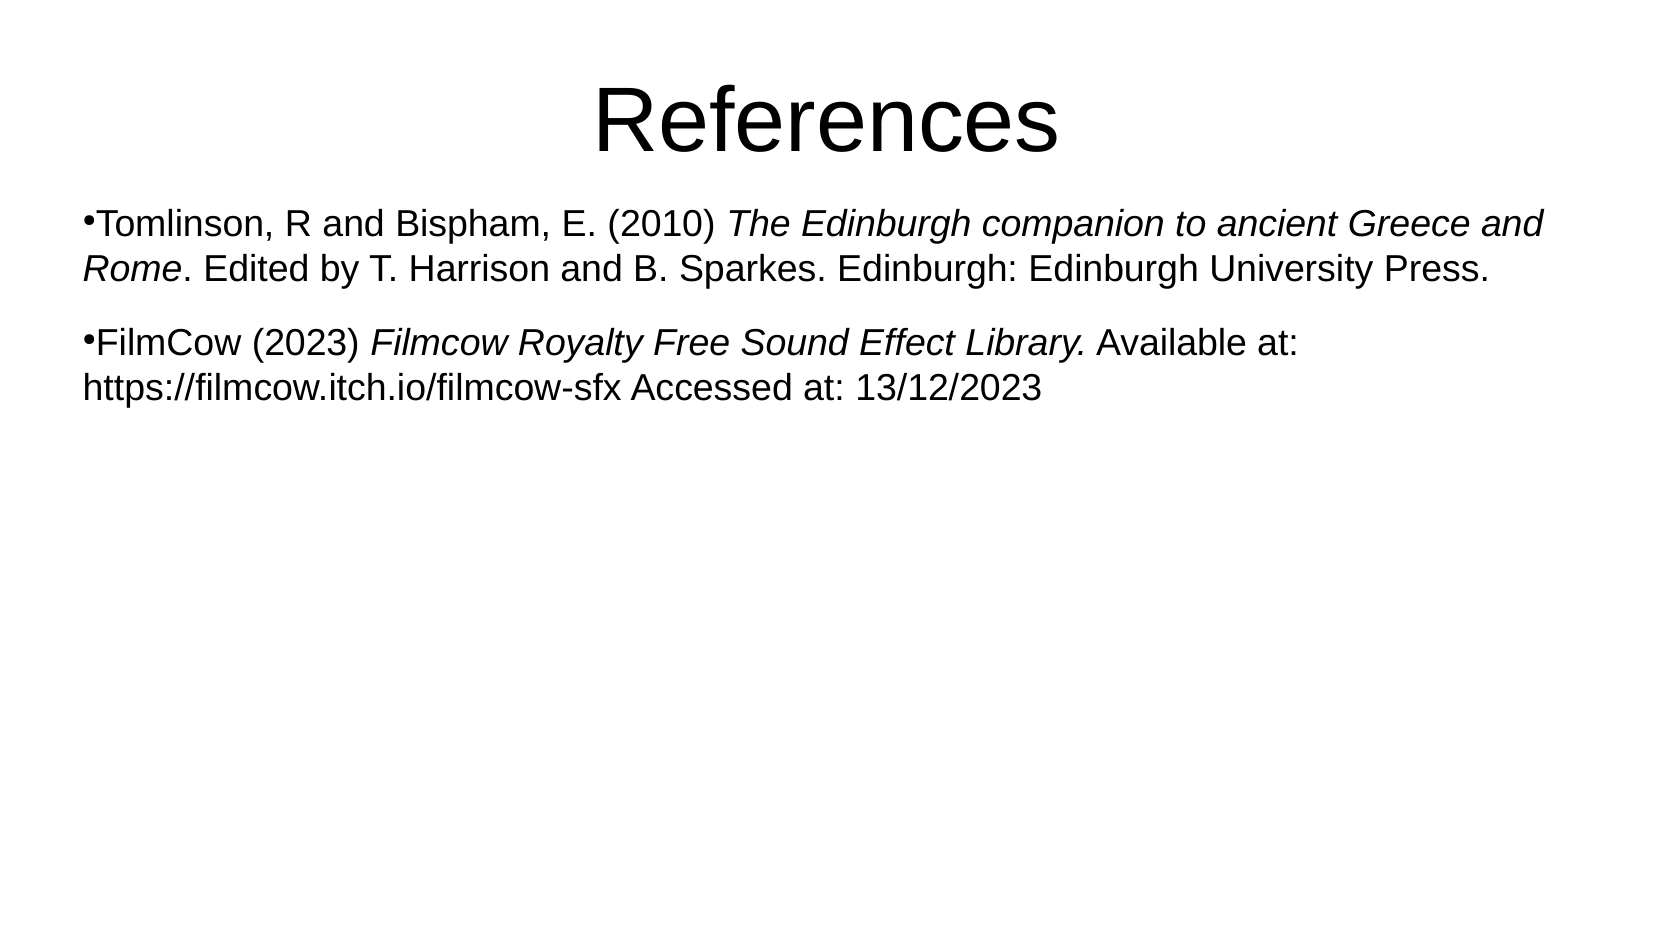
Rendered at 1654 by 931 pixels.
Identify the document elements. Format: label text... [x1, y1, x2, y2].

list Tomlinson, R and Bispham, E. (2010) The Edinburgh companion to ancient Greece and Rome. Edited by T. Harrison and B. Sparkes. Edinburgh: Edinburgh University Press. FilmCow (2023) Filmcow Royalty Free Sound Effect Library. Available at: https://filmcow.itch.io/filmcow-sfx Accessed at: 13/12/2023 [82, 198, 1571, 739]
title References [82, 37, 1571, 193]
